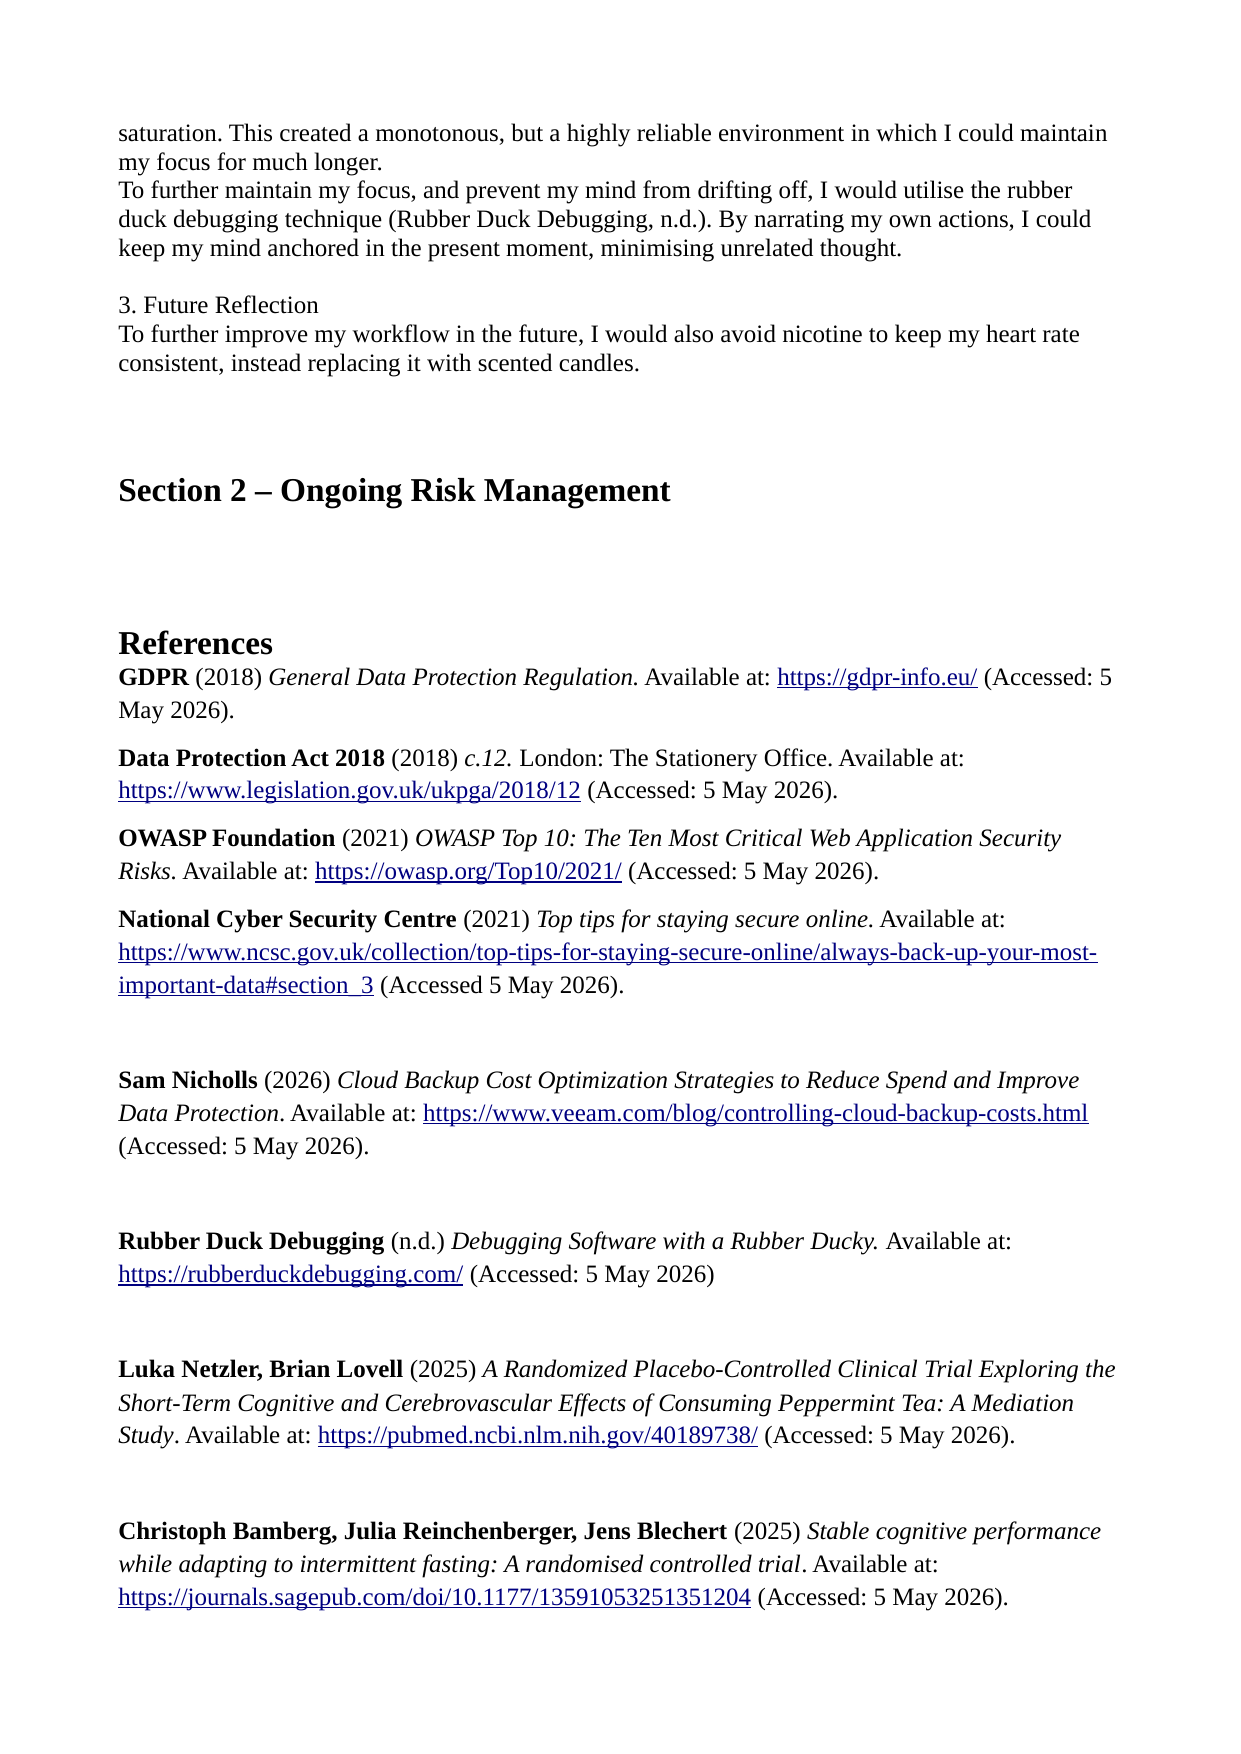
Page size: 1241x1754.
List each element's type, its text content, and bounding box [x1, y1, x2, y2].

text Luka Netzler, Brian Lovell (2025) A Randomized Placebo-Controlled Clinical Trial Exploring the Short-Term Cognitive and Cerebrovascular Effects of Consuming Peppermint Tea: A Mediation Study. Available at: https://pubmed.ncbi.nlm.nih.gov/40189738/ (Accessed: 5 May 2026). [118, 1354, 1122, 1449]
text Data Protection Act 2018 (2018) c.12. London: The Stationery Office. Available at: https://www.legislation.gov.uk/ukpga/2018/12 (Accessed: 5 May 2026). [118, 743, 1122, 804]
text Section 2 – Ongoing Risk Management [118, 470, 1122, 509]
text 3. Future Reflection [118, 291, 1122, 319]
text To further maintain my focus, and prevent my mind from drifting off, I would utilise the rubber duck debugging technique (Rubber Duck Debugging, n.d.). By narrating my own actions, I could keep my mind anchored in the present moment, minimising unrelated thought. [118, 176, 1122, 262]
text National Cyber Security Centre (2021) Top tips for staying secure online. Available at: https://www.ncsc.gov.uk/collection/top-tips-for-staying-secure-online/always-back-up-your-most-important-data#section_3 (Accessed 5 May 2026). [118, 904, 1122, 999]
text Christoph Bamberg, Julia Reinchenberger, Jens Blechert (2025) Stable cognitive performance while adapting to intermittent fasting: A randomised controlled trial. Available at: https://journals.sagepub.com/doi/10.1177/13591053251351204 (Accessed: 5 May 2026). [118, 1516, 1122, 1611]
text References [118, 624, 1122, 662]
text Sam Nicholls (2026) Cloud Backup Cost Optimization Strategies to Reduce Spend and Improve Data Protection. Available at: https://www.veeam.com/blog/controlling-cloud-backup-costs.html (Accessed: 5 May 2026). [118, 1065, 1122, 1160]
text OWASP Foundation (2021) OWASP Top 10: The Ten Most Critical Web Application Security Risks. Available at: https://owasp.org/Top10/2021/ (Accessed: 5 May 2026). [118, 823, 1122, 885]
text To further improve my workflow in the future, I would also avoid nicotine to keep my heart rate consistent, instead replacing it with scented candles. [118, 319, 1122, 377]
text GDPR (2018) General Data Protection Regulation. Available at: https://gdpr-info.eu/ (Accessed: 5 May 2026). [118, 662, 1122, 724]
text Rubber Duck Debugging (n.d.) Debugging Software with a Rubber Ducky. Available at: https://rubberduckdebugging.com/ (Accessed: 5 May 2026) [118, 1226, 1122, 1288]
text saturation. This created a monotonous, but a highly reliable environment in which I could maintain my focus for much longer. [118, 118, 1122, 176]
